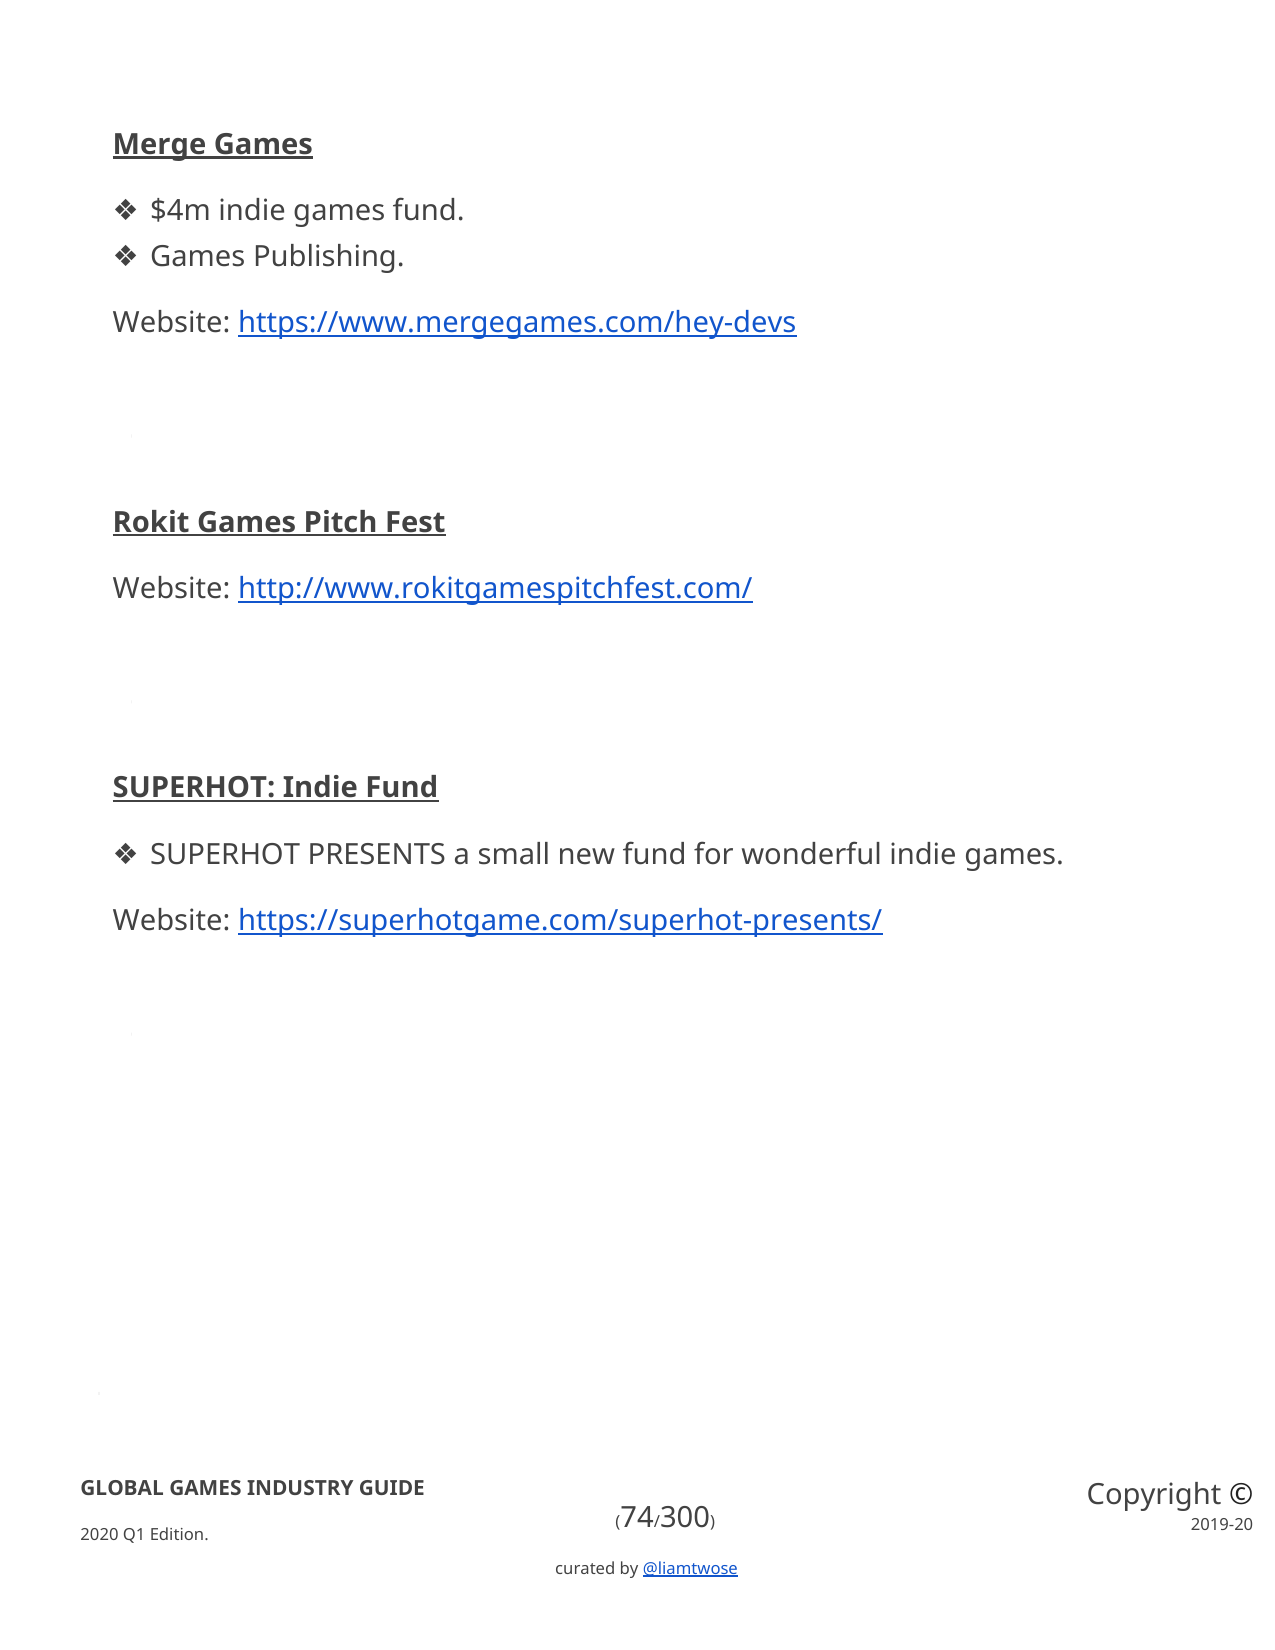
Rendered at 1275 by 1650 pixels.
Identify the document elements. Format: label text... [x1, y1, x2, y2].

list SUPERHOT PRESENTS a small new fund for wonderful indie games. [112, 833, 1200, 873]
text Website: http://www.rokitgamespitchfest.com/ [112, 567, 1200, 607]
list $4m indie games fund. [112, 189, 1200, 229]
text SUPERHOT: Indie Fund [112, 767, 1200, 806]
list Games Publishing. [112, 235, 1200, 275]
text Website: https://www.mergegames.com/hey-devs [112, 302, 1200, 341]
text Website: https://superhotgame.com/superhot-presents/ [112, 900, 1200, 939]
text Merge Games [112, 123, 1200, 163]
text Rokit Games Pitch Fest [112, 501, 1200, 541]
